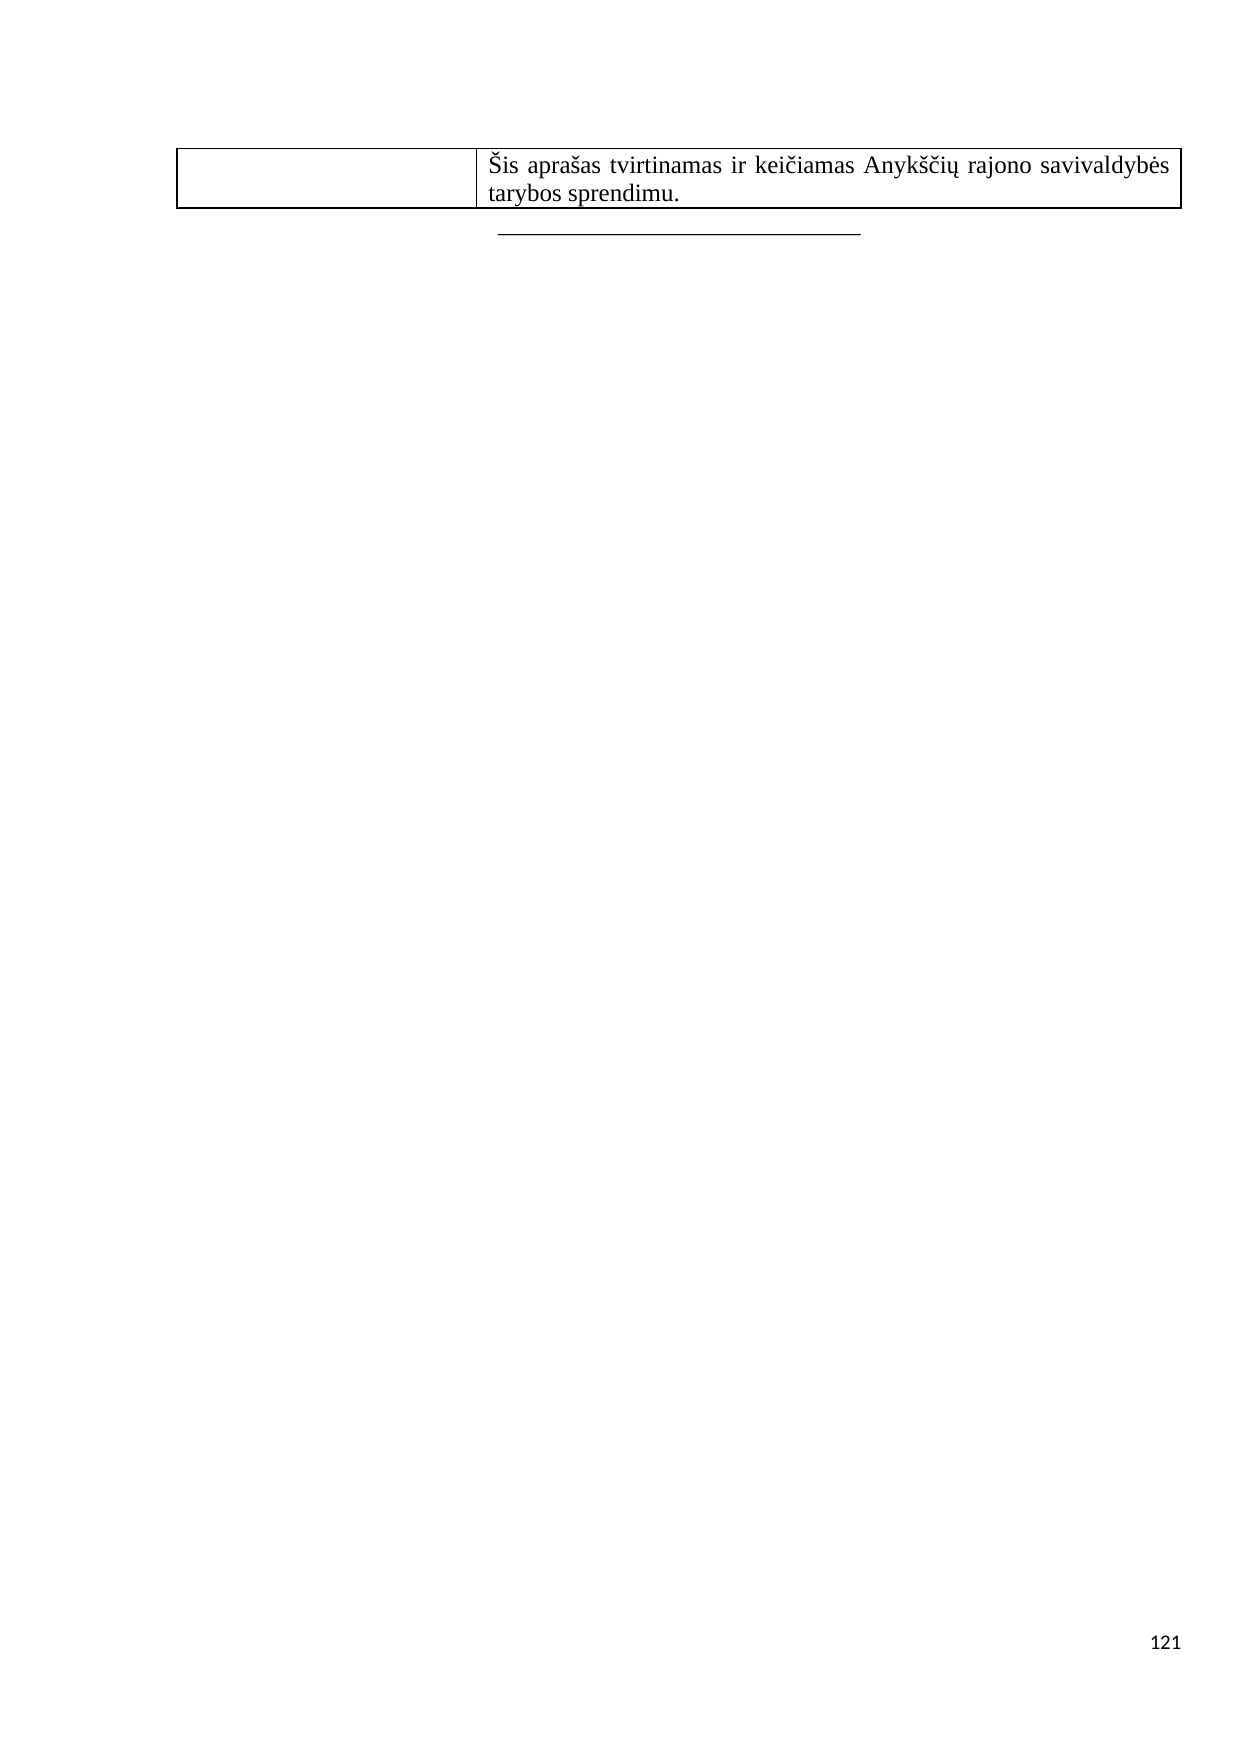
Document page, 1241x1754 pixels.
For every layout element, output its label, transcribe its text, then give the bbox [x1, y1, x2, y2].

table_cell [178, 149, 476, 207]
table_cell Šis aprašas tvirtinamas ir keičiamas Anykščių rajono savivaldybės tarybos sprendimu. [477, 149, 1180, 207]
text _____________________________ [177, 209, 1181, 238]
